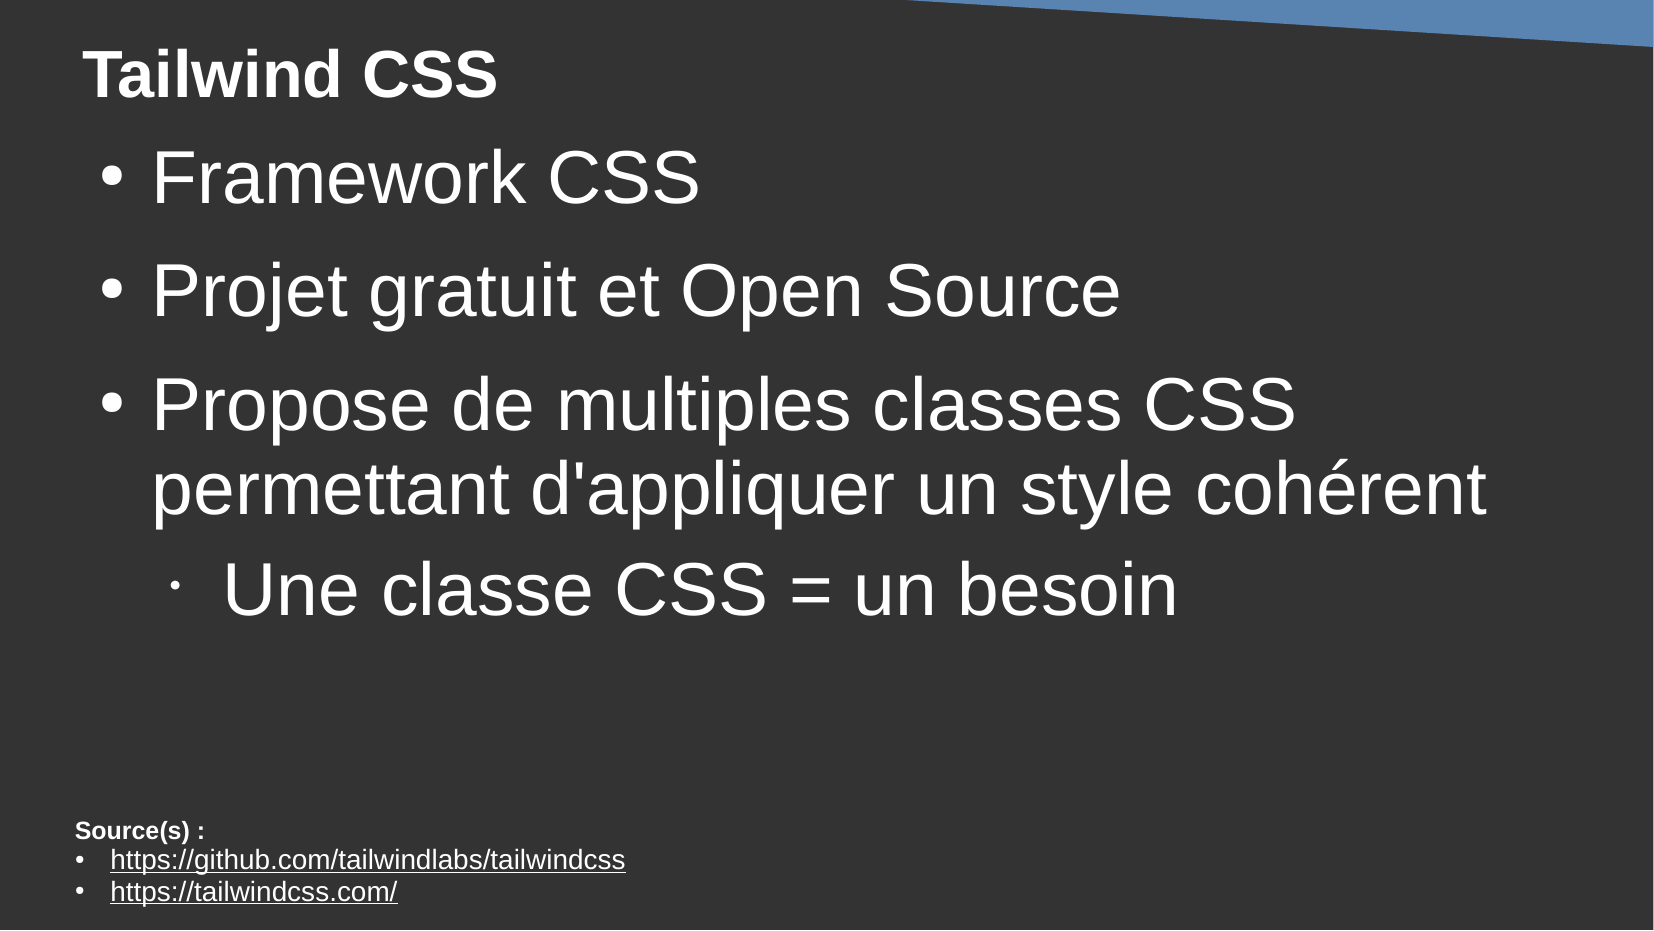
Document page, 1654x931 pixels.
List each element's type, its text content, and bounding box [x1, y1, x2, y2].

title Tailwind CSS [82, 37, 1571, 114]
text_box [905, 0, 1654, 48]
list Framework CSS Projet gratuit et Open Source Propose de multiples classes CSS permettant d'appliquer un style cohérent Une classe CSS = un besoin [80, 135, 1620, 697]
text_box Source(s) : https://github.com/tailwindlabs/tailwindcss https://tailwindcss.com/ [60, 809, 1583, 915]
